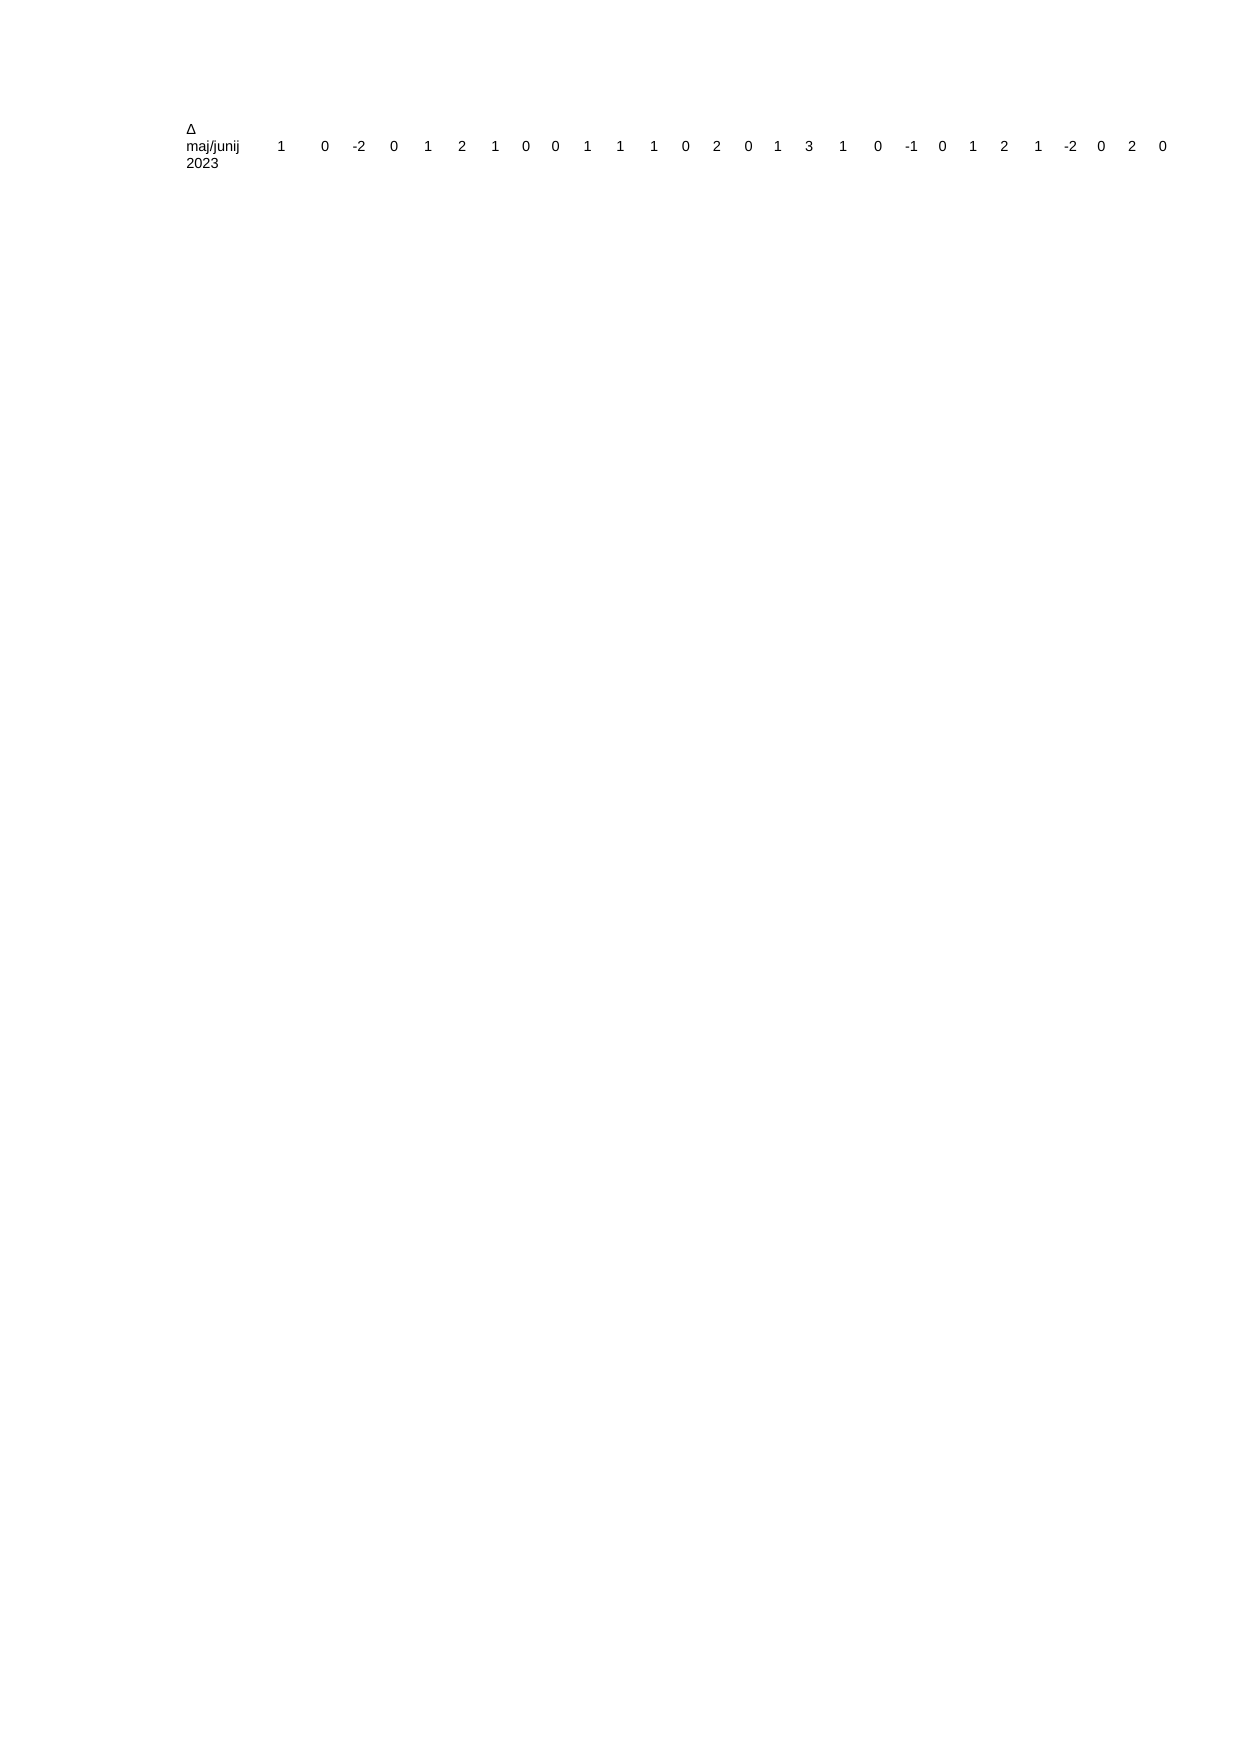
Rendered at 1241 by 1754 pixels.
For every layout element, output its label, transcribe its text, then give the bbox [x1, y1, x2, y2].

table_cell 1 [637, 118, 671, 174]
table_cell -1 [895, 118, 927, 174]
table_cell 1 [1020, 118, 1056, 174]
table_cell 1 [254, 118, 308, 174]
table_cell 0 [734, 118, 763, 174]
table_cell 2 [988, 118, 1020, 174]
table_cell [118, 118, 183, 174]
table_cell 2 [700, 118, 734, 174]
table_cell -2 [341, 118, 376, 174]
table_cell -2 [1056, 118, 1085, 174]
table_cell 1 [411, 118, 445, 174]
table_cell 0 [1085, 118, 1118, 174]
table_cell 1 [826, 118, 860, 174]
table_cell 0 [671, 118, 700, 174]
table_cell 1 [571, 118, 604, 174]
table_cell 1 [763, 118, 792, 174]
table_cell 0 [1146, 118, 1179, 174]
table_cell 0 [308, 118, 341, 174]
table_cell 0 [512, 118, 540, 174]
table_cell 0 [540, 118, 571, 174]
table_cell Δ maj/junij 2023 [183, 118, 254, 174]
table_cell 0 [860, 118, 895, 174]
table_cell 1 [604, 118, 637, 174]
table_cell 2 [445, 118, 479, 174]
table_cell 0 [927, 118, 957, 174]
table_cell 1 [958, 118, 988, 174]
table_cell 3 [792, 118, 826, 174]
table_cell 0 [376, 118, 411, 174]
table_cell 1 [479, 118, 512, 174]
table_cell 2 [1118, 118, 1146, 174]
